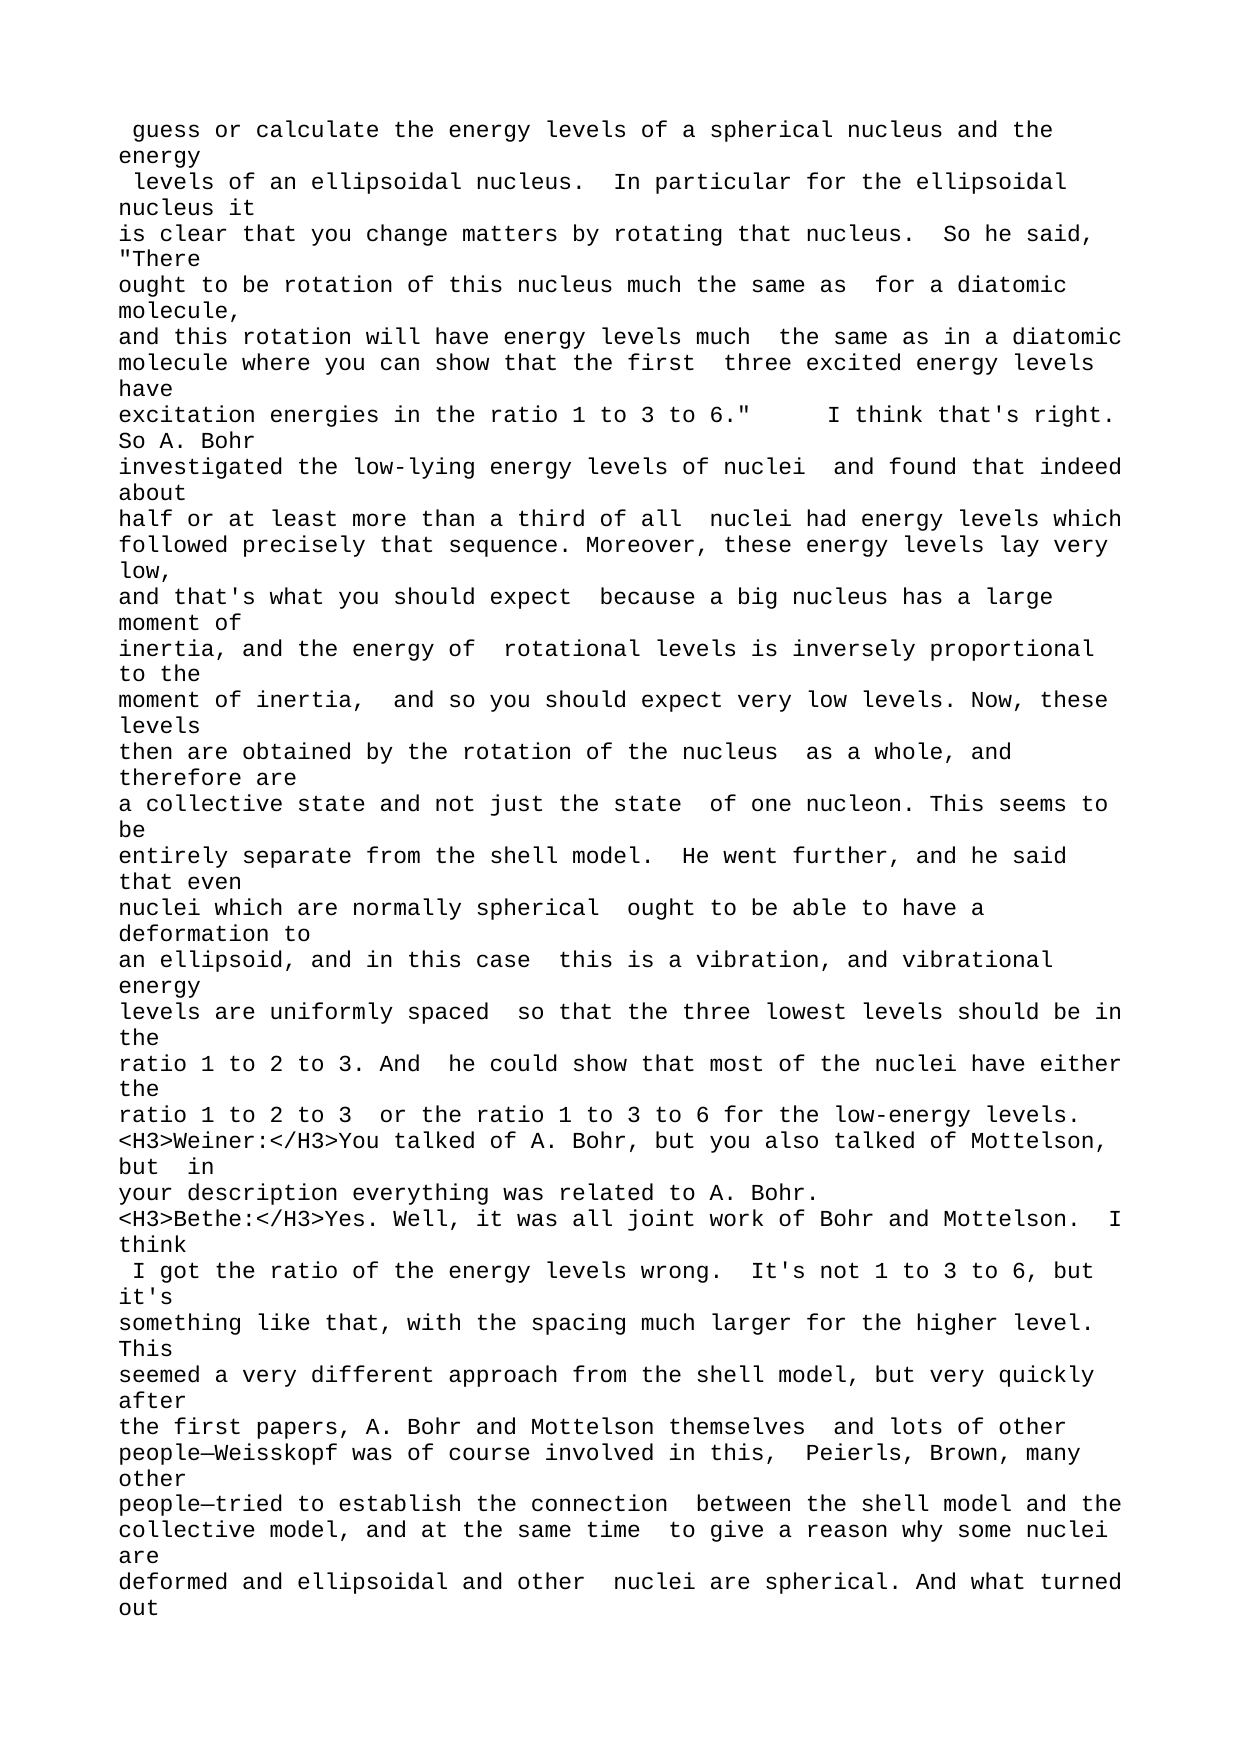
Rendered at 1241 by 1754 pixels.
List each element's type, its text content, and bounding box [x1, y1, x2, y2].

text inertia, and the energy of rotational levels is inversely proportional to the [118, 637, 1122, 689]
text molecule where you can show that the first three excited energy levels have [118, 352, 1122, 403]
text ought to be rotation of this nucleus much the same as for a diatomic molecule, [118, 274, 1122, 326]
text something like that, with the spacing much larger for the higher level. This [118, 1311, 1122, 1363]
text excitation energies in the ratio 1 to 3 to 6." I think that's right. So A. Bohr [118, 403, 1122, 455]
text followed precisely that sequence. Moreover, these energy levels lay very low, [118, 533, 1122, 585]
text and that's what you should expect because a big nucleus has a large moment of [118, 585, 1122, 637]
text the first papers, A. Bohr and Mottelson themselves and lots of other [118, 1415, 1122, 1441]
text levels are uniformly spaced so that the three lowest levels should be in the [118, 1000, 1122, 1052]
text deformed and ellipsoidal and other nuclei are spherical. And what turned out [118, 1571, 1122, 1622]
text <H3>Weiner:</H3>You talked of A. Bohr, but you also talked of Mottelson, but in [118, 1130, 1122, 1182]
text <H3>Bethe:</H3>Yes. Well, it was all joint work of Bohr and Mottelson. I think [118, 1207, 1122, 1259]
text ratio 1 to 2 to 3. And he could show that most of the nuclei have either the [118, 1052, 1122, 1104]
text people—tried to establish the connection between the shell model and the [118, 1493, 1122, 1519]
text your description everything was related to A. Bohr. [118, 1182, 1122, 1207]
text an ellipsoid, and in this case this is a vibration, and vibrational energy [118, 948, 1122, 1000]
text seemed a very different approach from the shell model, but very quickly after [118, 1363, 1122, 1415]
text ratio 1 to 2 to 3 or the ratio 1 to 3 to 6 for the low-energy levels. [118, 1104, 1122, 1130]
text and this rotation will have energy levels much the same as in a diatomic [118, 326, 1122, 352]
text levels of an ellipsoidal nucleus. In particular for the ellipsoidal nucleus it [118, 170, 1122, 222]
text people—Weisskopf was of course involved in this, Peierls, Brown, many other [118, 1441, 1122, 1493]
text nuclei which are normally spherical ought to be able to have a deformation to [118, 896, 1122, 948]
text moment of inertia, and so you should expect very low levels. Now, these levels [118, 689, 1122, 741]
text entirely separate from the shell model. He went further, and he said that even [118, 844, 1122, 896]
text guess or calculate the energy levels of a spherical nucleus and the energy [118, 118, 1122, 170]
text a collective state and not just the state of one nucleon. This seems to be [118, 792, 1122, 844]
text is clear that you change matters by rotating that nucleus. So he said, "There [118, 222, 1122, 274]
text collective model, and at the same time to give a reason why some nuclei are [118, 1519, 1122, 1571]
text then are obtained by the rotation of the nucleus as a whole, and therefore are [118, 741, 1122, 792]
text half or at least more than a third of all nuclei had energy levels which [118, 507, 1122, 533]
text investigated the low-lying energy levels of nuclei and found that indeed about [118, 455, 1122, 507]
text I got the ratio of the energy levels wrong. It's not 1 to 3 to 6, but it's [118, 1259, 1122, 1311]
